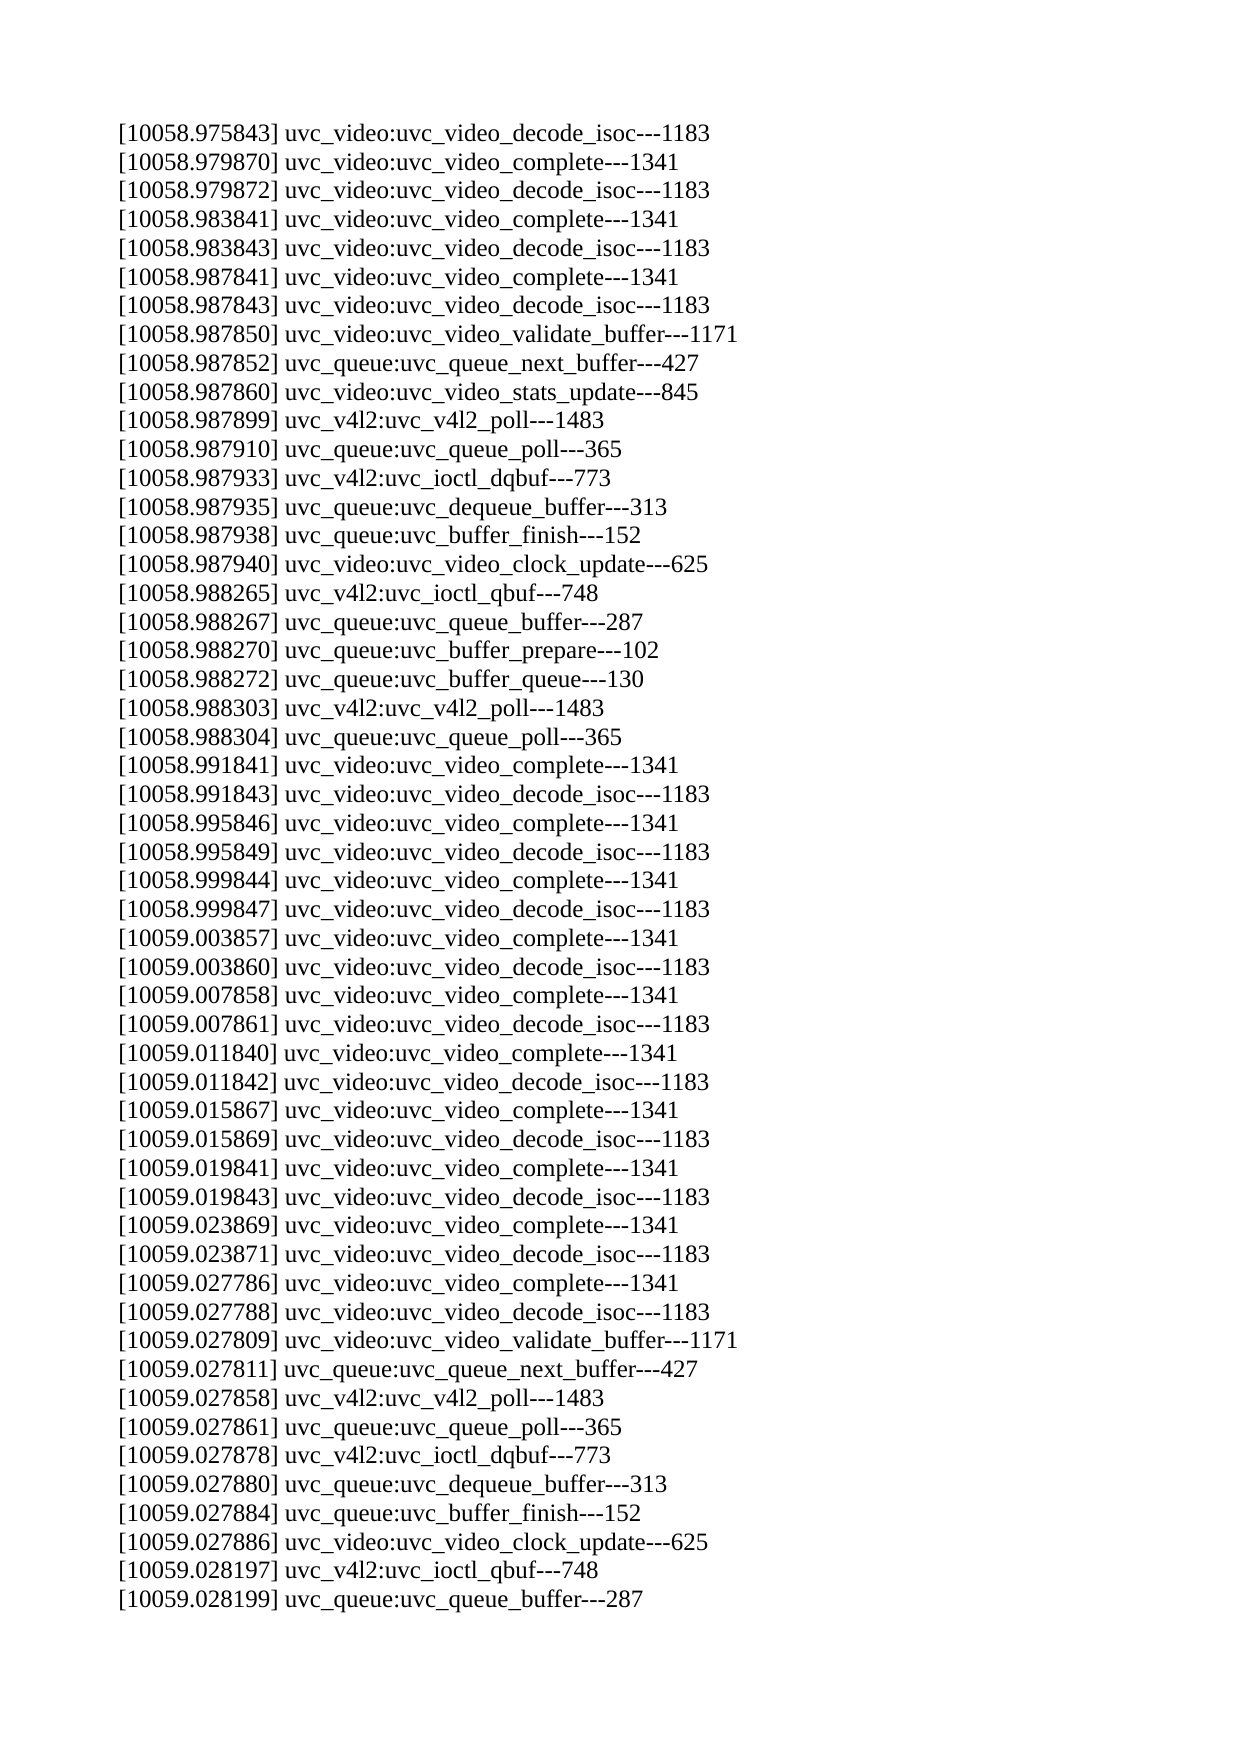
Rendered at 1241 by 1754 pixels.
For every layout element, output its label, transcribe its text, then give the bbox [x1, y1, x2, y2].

text [10058.987899] uvc_v4l2:uvc_v4l2_poll---1483 [118, 406, 1122, 434]
text [10059.019843] uvc_video:uvc_video_decode_isoc---1183 [118, 1182, 1122, 1211]
text [10058.979870] uvc_video:uvc_video_complete---1341 [118, 147, 1122, 176]
text [10058.987938] uvc_queue:uvc_buffer_finish---152 [118, 521, 1122, 549]
text [10058.987933] uvc_v4l2:uvc_ioctl_dqbuf---773 [118, 463, 1122, 492]
text [10059.028197] uvc_v4l2:uvc_ioctl_qbuf---748 [118, 1556, 1122, 1584]
text [10058.987850] uvc_video:uvc_video_validate_buffer---1171 [118, 319, 1122, 348]
text [10059.027878] uvc_v4l2:uvc_ioctl_dqbuf---773 [118, 1441, 1122, 1469]
text [10059.011840] uvc_video:uvc_video_complete---1341 [118, 1038, 1122, 1067]
text [10059.027886] uvc_video:uvc_video_clock_update---625 [118, 1527, 1122, 1556]
text [10059.027884] uvc_queue:uvc_buffer_finish---152 [118, 1498, 1122, 1527]
text [10058.987860] uvc_video:uvc_video_stats_update---845 [118, 377, 1122, 406]
text [10058.991843] uvc_video:uvc_video_decode_isoc---1183 [118, 779, 1122, 808]
text [10058.987940] uvc_video:uvc_video_clock_update---625 [118, 549, 1122, 578]
text [10059.015869] uvc_video:uvc_video_decode_isoc---1183 [118, 1124, 1122, 1153]
text [10059.019841] uvc_video:uvc_video_complete---1341 [118, 1153, 1122, 1182]
text [10058.987843] uvc_video:uvc_video_decode_isoc---1183 [118, 291, 1122, 319]
text [10058.995846] uvc_video:uvc_video_complete---1341 [118, 808, 1122, 837]
text [10058.988267] uvc_queue:uvc_queue_buffer---287 [118, 607, 1122, 636]
text [10058.999847] uvc_video:uvc_video_decode_isoc---1183 [118, 894, 1122, 923]
text [10058.988303] uvc_v4l2:uvc_v4l2_poll---1483 [118, 693, 1122, 722]
text [10059.028199] uvc_queue:uvc_queue_buffer---287 [118, 1584, 1122, 1613]
text [10059.027811] uvc_queue:uvc_queue_next_buffer---427 [118, 1354, 1122, 1383]
text [10058.983841] uvc_video:uvc_video_complete---1341 [118, 204, 1122, 233]
text [10059.023871] uvc_video:uvc_video_decode_isoc---1183 [118, 1239, 1122, 1268]
text [10059.027788] uvc_video:uvc_video_decode_isoc---1183 [118, 1297, 1122, 1326]
text [10058.987910] uvc_queue:uvc_queue_poll---365 [118, 434, 1122, 463]
text [10059.027880] uvc_queue:uvc_dequeue_buffer---313 [118, 1469, 1122, 1498]
text [10059.027861] uvc_queue:uvc_queue_poll---365 [118, 1412, 1122, 1441]
text [10058.987852] uvc_queue:uvc_queue_next_buffer---427 [118, 348, 1122, 377]
text [10059.011842] uvc_video:uvc_video_decode_isoc---1183 [118, 1067, 1122, 1096]
text [10059.003860] uvc_video:uvc_video_decode_isoc---1183 [118, 952, 1122, 981]
text [10058.979872] uvc_video:uvc_video_decode_isoc---1183 [118, 176, 1122, 204]
text [10059.027786] uvc_video:uvc_video_complete---1341 [118, 1268, 1122, 1297]
text [10058.988265] uvc_v4l2:uvc_ioctl_qbuf---748 [118, 578, 1122, 607]
text [10059.007858] uvc_video:uvc_video_complete---1341 [118, 981, 1122, 1009]
text [10058.987841] uvc_video:uvc_video_complete---1341 [118, 262, 1122, 291]
text [10059.007861] uvc_video:uvc_video_decode_isoc---1183 [118, 1009, 1122, 1038]
text [10058.991841] uvc_video:uvc_video_complete---1341 [118, 751, 1122, 779]
text [10058.983843] uvc_video:uvc_video_decode_isoc---1183 [118, 233, 1122, 262]
text [10058.988270] uvc_queue:uvc_buffer_prepare---102 [118, 636, 1122, 664]
text [10058.999844] uvc_video:uvc_video_complete---1341 [118, 866, 1122, 894]
text [10059.015867] uvc_video:uvc_video_complete---1341 [118, 1096, 1122, 1124]
text [10059.023869] uvc_video:uvc_video_complete---1341 [118, 1211, 1122, 1239]
text [10058.975843] uvc_video:uvc_video_decode_isoc---1183 [118, 118, 1122, 147]
text [10058.995849] uvc_video:uvc_video_decode_isoc---1183 [118, 837, 1122, 866]
text [10058.987935] uvc_queue:uvc_dequeue_buffer---313 [118, 492, 1122, 521]
text [10058.988272] uvc_queue:uvc_buffer_queue---130 [118, 664, 1122, 693]
text [10059.003857] uvc_video:uvc_video_complete---1341 [118, 923, 1122, 952]
text [10058.988304] uvc_queue:uvc_queue_poll---365 [118, 722, 1122, 751]
text [10059.027809] uvc_video:uvc_video_validate_buffer---1171 [118, 1326, 1122, 1354]
text [10059.027858] uvc_v4l2:uvc_v4l2_poll---1483 [118, 1383, 1122, 1412]
